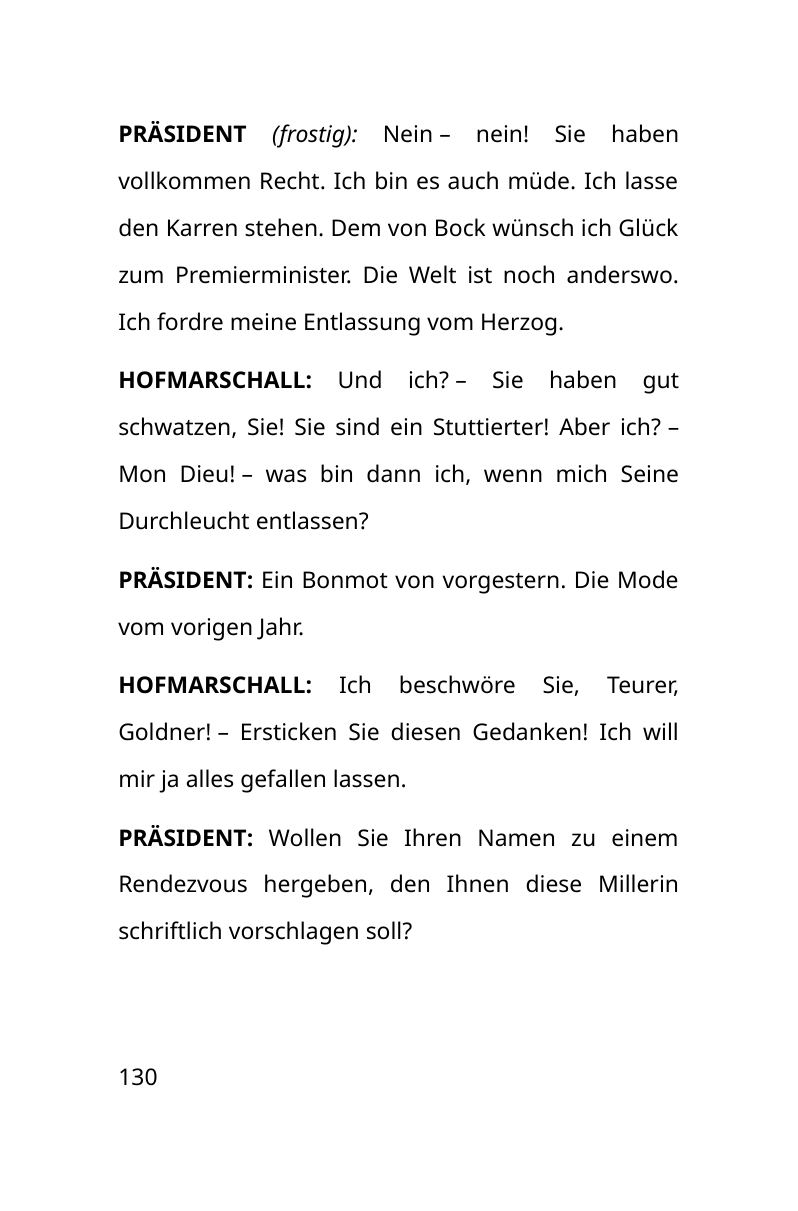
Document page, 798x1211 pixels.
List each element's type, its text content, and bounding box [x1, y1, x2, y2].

text HOFMARSCHALL: Und ich? – Sie haben gut schwatzen, Sie! Sie sind ein Stuttierter! Aber ich? – Mon Dieu! – was bin dann ich, wenn mich Seine Durchleucht entlassen? [118, 364, 679, 536]
text PRÄSIDENT (frostig): Nein – nein! Sie haben vollkommen Recht. Ich bin es auch müde. Ich lasse den Karren stehen. Dem von Bock wünsch ich Glück zum Premierminister. Die Welt ist noch anderswo. Ich fordre meine Entlassung vom Herzog. [118, 118, 679, 337]
text PRÄSIDENT: Ein Bonmot von vorgestern. Die Mode vom vorigen Jahr. [118, 563, 679, 642]
text PRÄSIDENT: Wollen Sie Ihren Namen zu einem Rendezvous hergeben, den Ihnen diese Millerin schriftlich vorschlagen soll? [118, 821, 679, 946]
text HOFMARSCHALL: Ich beschwöre Sie, Teurer, Goldner! – Ersticken Sie diesen Gedanken! Ich will mir ja alles gefallen lassen. [118, 669, 679, 794]
